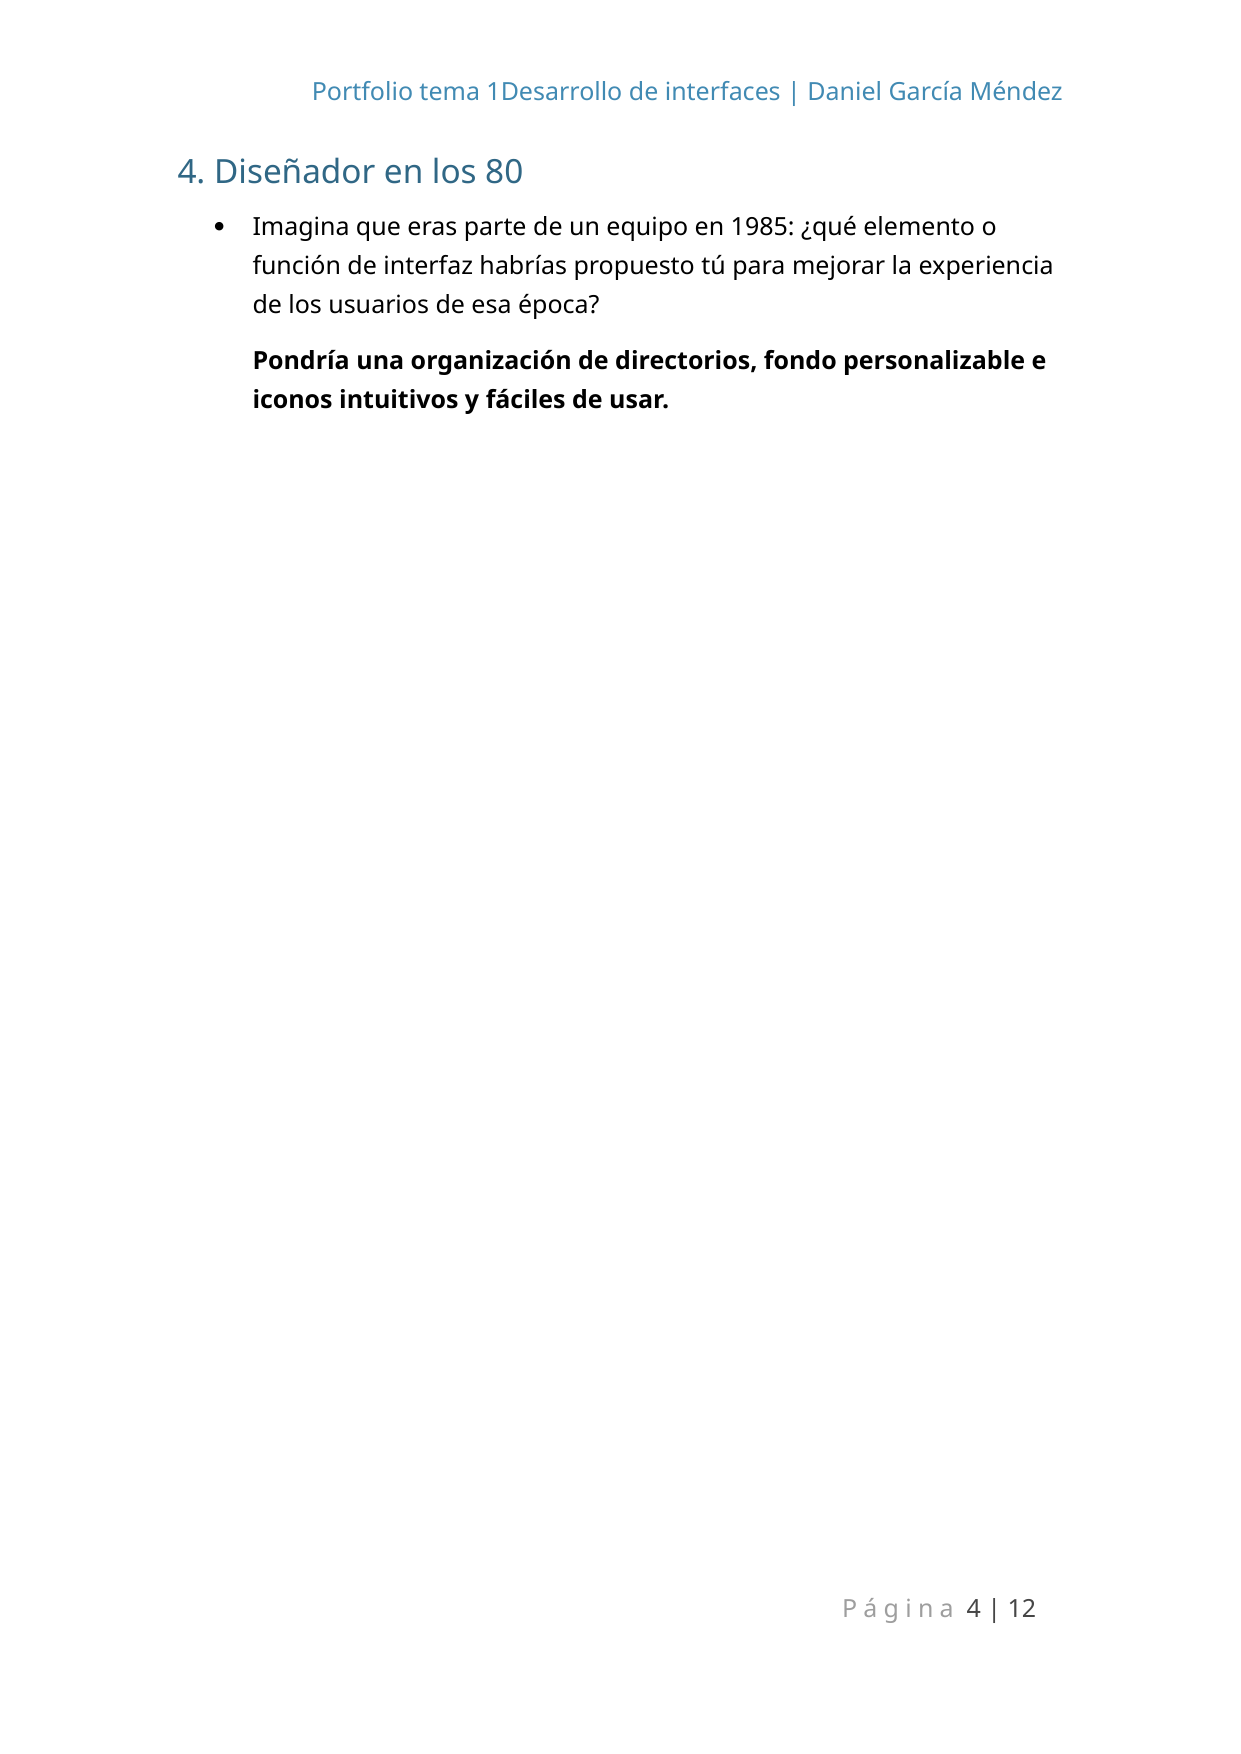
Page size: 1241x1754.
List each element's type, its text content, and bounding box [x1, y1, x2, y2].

list Imagina que eras parte de un equipo en 1985: ¿qué elemento o función de interfaz habrías propuesto tú para mejorar la experiencia de los usuarios de esa época? [215, 208, 1063, 321]
list Pondría una organización de directorios, fondo personalizable e iconos intuitivos y fáciles de usar. [252, 342, 1063, 416]
subtitle 4. Diseñador en los 80 [177, 148, 1063, 193]
